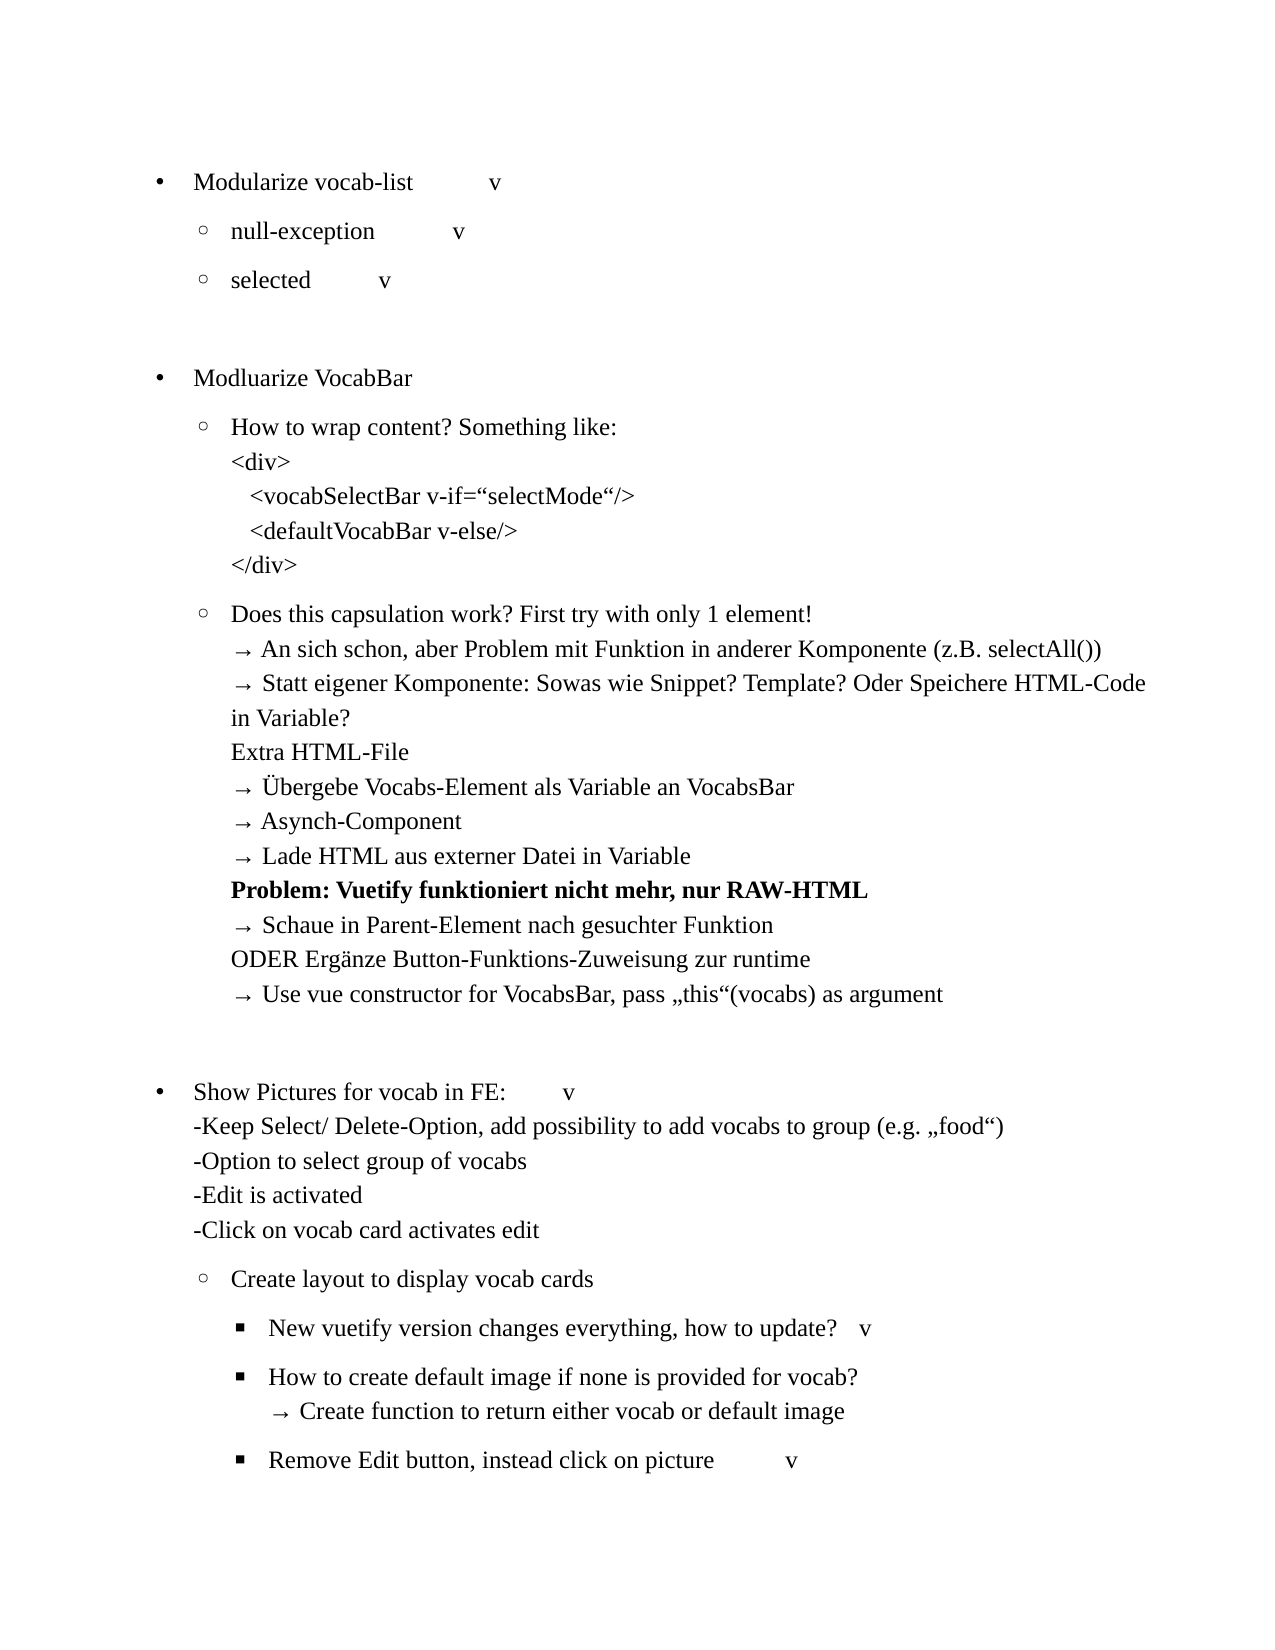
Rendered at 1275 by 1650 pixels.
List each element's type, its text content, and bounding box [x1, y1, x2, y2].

list Create layout to display vocab cards [193, 1264, 1157, 1293]
list Modluarize VocabBar [156, 363, 1157, 392]
list How to create default image if none is provided for vocab? → Create function to return either vocab or default image [231, 1362, 1157, 1425]
list selected v [193, 265, 1157, 294]
list Show Pictures for vocab in FE: v -Keep Select/ Delete-Option, add possibility to add vocabs to group (e.g. „food“) -Option to select group of vocabs -Edit is activated -Click on vocab card activates edit [156, 1077, 1157, 1243]
list New vuetify version changes everything, how to update? v [231, 1313, 1157, 1342]
list null-exception v [193, 216, 1157, 245]
list Remove Edit button, instead click on picture v [231, 1446, 1157, 1474]
list Does this capsulation work? First try with only 1 element! → An sich schon, aber Problem mit Funktion in anderer Komponente (z.B. selectAll()) → Statt eigener Komponente: Sowas wie Snippet? Template? Oder Speichere HTML-Code in Variable? Extra HTML-File → Übergebe Vocabs-Element als Variable an VocabsBar → Asynch-Component → Lade HTML aus externer Datei in Variable Problem: Vuetify funktioniert nicht mehr, nur RAW-HTML → Schaue in Parent-Element nach gesuchter Funktion ODER Ergänze Button-Funktions-Zuweisung zur runtime → Use vue constructor for VocabsBar, pass „this“(vocabs) as argument [193, 599, 1157, 1007]
list How to wrap content? Something like: <div> <vocabSelectBar v-if=“selectMode“/> <defaultVocabBar v-else/> </div> [193, 412, 1157, 579]
list Modularize vocab-list v [156, 167, 1157, 196]
